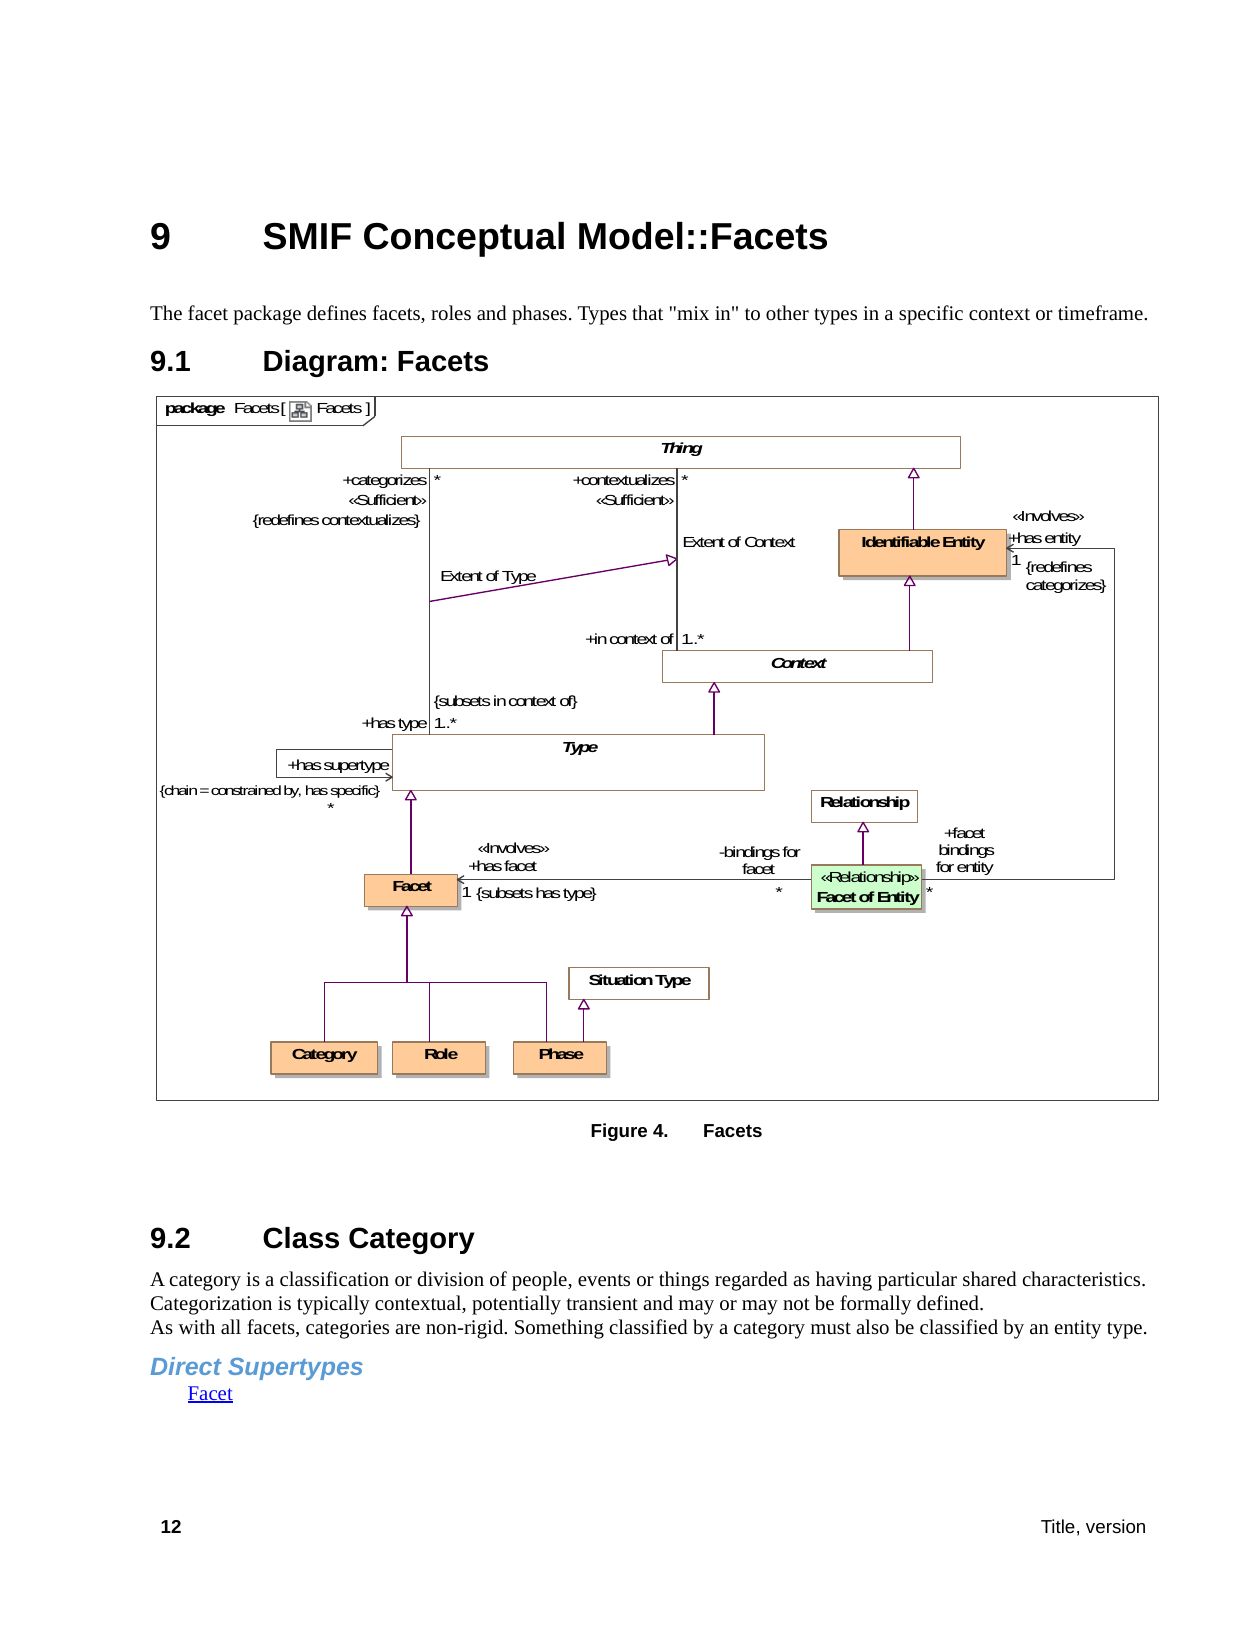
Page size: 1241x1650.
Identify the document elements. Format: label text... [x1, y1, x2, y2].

text The facet package defines facets, roles and phases. Types that "mix in" to other types in a specific context or timeframe. [150, 301, 1165, 325]
list Facets [187, 1120, 1165, 1141]
subtitle Class Category [150, 1222, 1165, 1255]
subtitle Diagram: Facets [150, 344, 1165, 378]
text Facet [187, 1381, 1165, 1404]
subtitle SMIF Conceptual Model::Facets [150, 214, 1165, 257]
subtitle Direct Supertypes [150, 1352, 1165, 1381]
text A category is a classification or division of people, events or things regarded as having particular shared characteristics. Categorization is typically contextual, potentially transient and may or may not be formally defined. As with all facets, categories are non-rigid. Something classified by a category must also be classified by an entity type. [150, 1267, 1165, 1339]
